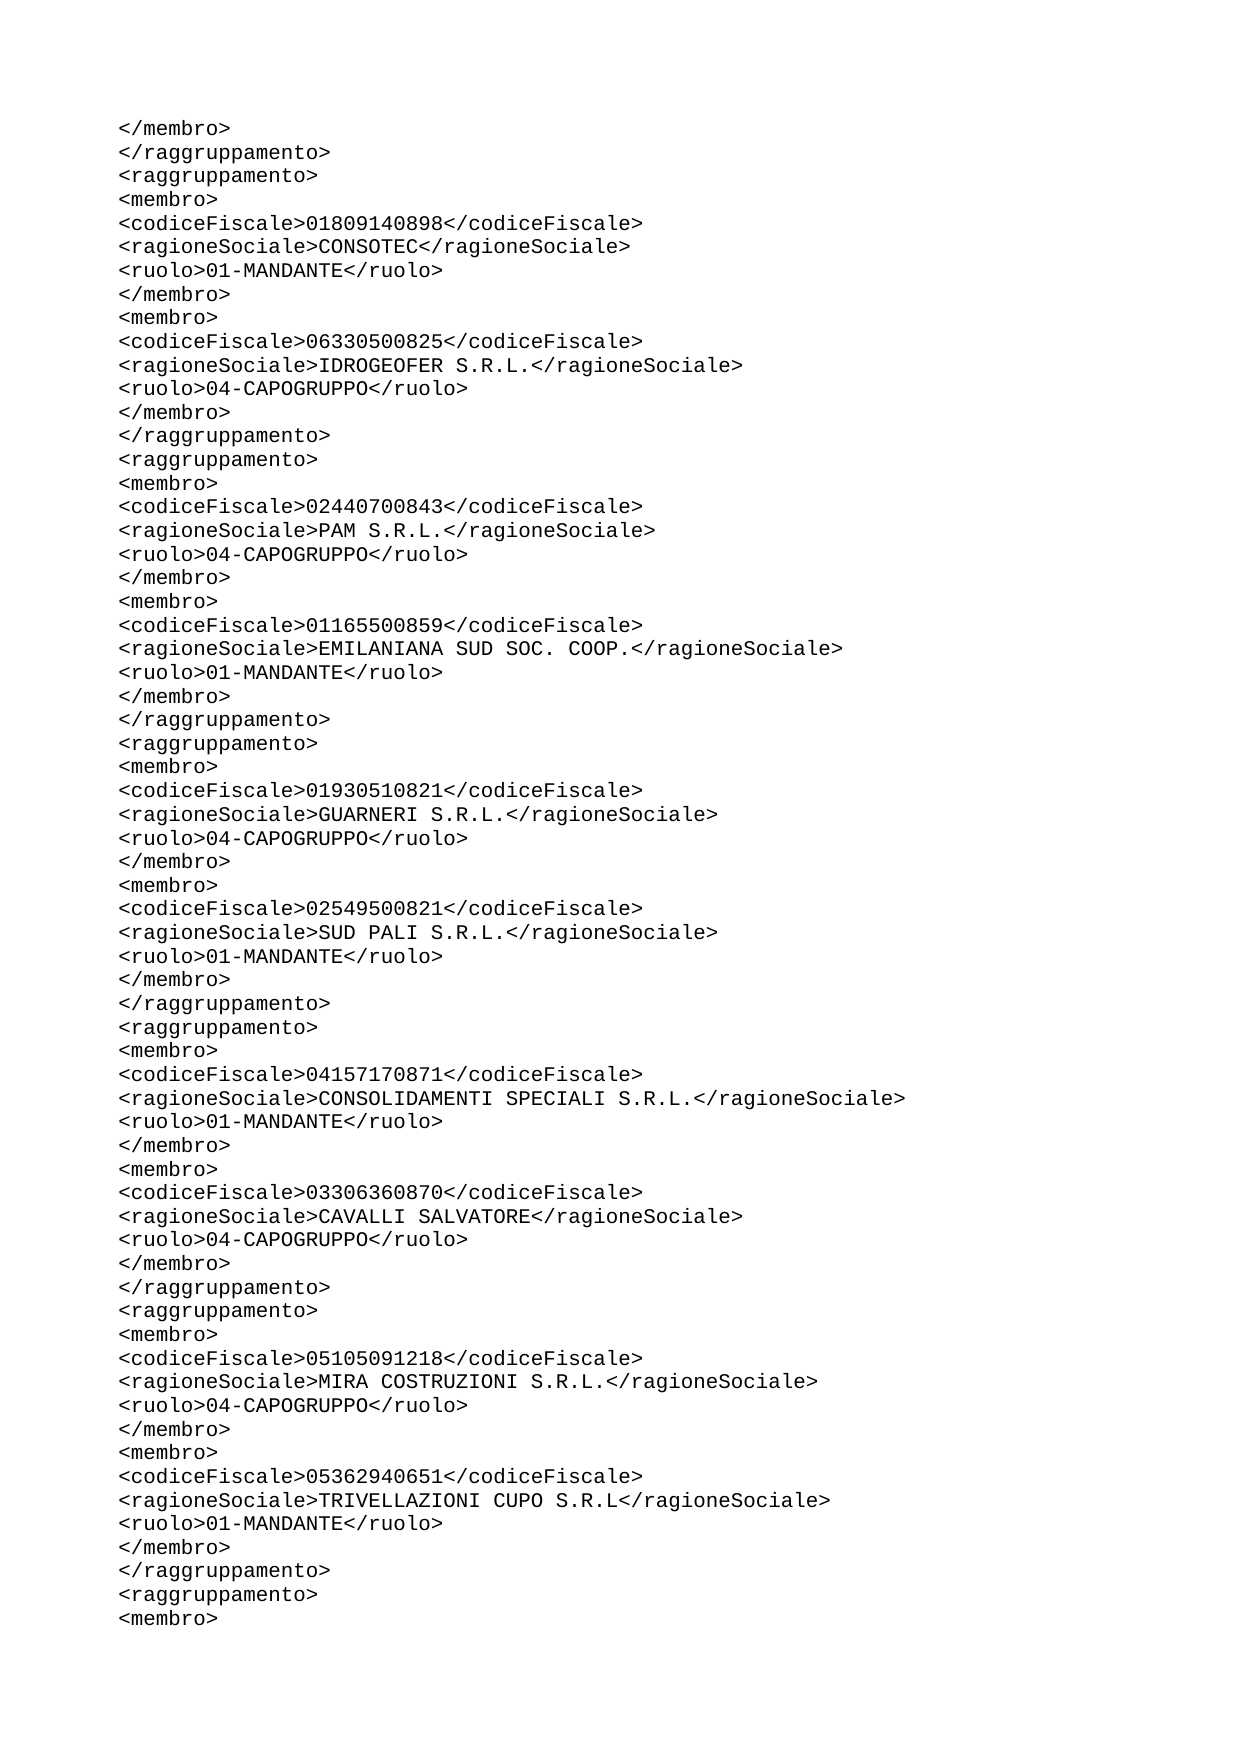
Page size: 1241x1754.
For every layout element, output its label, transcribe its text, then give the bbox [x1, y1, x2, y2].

text <ragioneSociale>PAM S.R.L.</ragioneSociale> [118, 520, 1122, 544]
text <raggruppamento> [118, 1017, 1122, 1040]
text <ragioneSociale>IDROGEOFER S.R.L.</ragioneSociale> [118, 354, 1122, 378]
text </raggruppamento> [118, 1561, 1122, 1584]
text </membro> [118, 402, 1122, 426]
text </membro> [118, 1253, 1122, 1277]
text </raggruppamento> [118, 709, 1122, 733]
text </membro> [118, 851, 1122, 875]
text </raggruppamento> [118, 1277, 1122, 1300]
text <membro> [118, 757, 1122, 780]
text <ragioneSociale>CAVALLI SALVATORE</ragioneSociale> [118, 1206, 1122, 1229]
text <membro> [118, 1608, 1122, 1631]
text </membro> [118, 1537, 1122, 1561]
text <codiceFiscale>04157170871</codiceFiscale> [118, 1064, 1122, 1088]
text <codiceFiscale>02549500821</codiceFiscale> [118, 898, 1122, 922]
text </raggruppamento> [118, 142, 1122, 165]
text <ragioneSociale>SUD PALI S.R.L.</ragioneSociale> [118, 922, 1122, 946]
text </membro> [118, 1419, 1122, 1442]
text <codiceFiscale>03306360870</codiceFiscale> [118, 1182, 1122, 1206]
text <membro> [118, 591, 1122, 615]
text <ragioneSociale>EMILANIANA SUD SOC. COOP.</ragioneSociale> [118, 638, 1122, 662]
text </raggruppamento> [118, 993, 1122, 1017]
text </raggruppamento> [118, 426, 1122, 449]
text <codiceFiscale>06330500825</codiceFiscale> [118, 331, 1122, 354]
text <codiceFiscale>01930510821</codiceFiscale> [118, 780, 1122, 804]
text <codiceFiscale>02440700843</codiceFiscale> [118, 496, 1122, 520]
text <ragioneSociale>TRIVELLAZIONI CUPO S.R.L</ragioneSociale> [118, 1489, 1122, 1513]
text <raggruppamento> [118, 165, 1122, 189]
text <membro> [118, 1324, 1122, 1348]
text <membro> [118, 875, 1122, 898]
text <codiceFiscale>01165500859</codiceFiscale> [118, 615, 1122, 638]
text <ruolo>04-CAPOGRUPPO</ruolo> [118, 1229, 1122, 1253]
text <ruolo>01-MANDANTE</ruolo> [118, 260, 1122, 284]
text <ragioneSociale>MIRA COSTRUZIONI S.R.L.</ragioneSociale> [118, 1371, 1122, 1395]
text <membro> [118, 473, 1122, 496]
text </membro> [118, 1135, 1122, 1158]
text <membro> [118, 307, 1122, 331]
text <codiceFiscale>01809140898</codiceFiscale> [118, 213, 1122, 236]
text <ruolo>04-CAPOGRUPPO</ruolo> [118, 827, 1122, 851]
text <membro> [118, 1442, 1122, 1466]
text <membro> [118, 1040, 1122, 1064]
text </membro> [118, 686, 1122, 709]
text <raggruppamento> [118, 733, 1122, 757]
text <membro> [118, 189, 1122, 213]
text <membro> [118, 1158, 1122, 1182]
text <raggruppamento> [118, 1300, 1122, 1324]
text </membro> [118, 567, 1122, 591]
text <raggruppamento> [118, 1584, 1122, 1608]
text <ruolo>01-MANDANTE</ruolo> [118, 662, 1122, 686]
text <ruolo>01-MANDANTE</ruolo> [118, 1111, 1122, 1135]
text <ruolo>01-MANDANTE</ruolo> [118, 946, 1122, 969]
text </membro> [118, 118, 1122, 142]
text <codiceFiscale>05105091218</codiceFiscale> [118, 1348, 1122, 1371]
text <ruolo>04-CAPOGRUPPO</ruolo> [118, 378, 1122, 402]
text </membro> [118, 969, 1122, 993]
text <ruolo>04-CAPOGRUPPO</ruolo> [118, 544, 1122, 567]
text <codiceFiscale>05362940651</codiceFiscale> [118, 1466, 1122, 1489]
text <ragioneSociale>CONSOTEC</ragioneSociale> [118, 236, 1122, 260]
text <ruolo>01-MANDANTE</ruolo> [118, 1513, 1122, 1537]
text <ragioneSociale>GUARNERI S.R.L.</ragioneSociale> [118, 804, 1122, 827]
text <raggruppamento> [118, 449, 1122, 473]
text <ragioneSociale>CONSOLIDAMENTI SPECIALI S.R.L.</ragioneSociale> [118, 1088, 1122, 1111]
text </membro> [118, 284, 1122, 307]
text <ruolo>04-CAPOGRUPPO</ruolo> [118, 1395, 1122, 1419]
